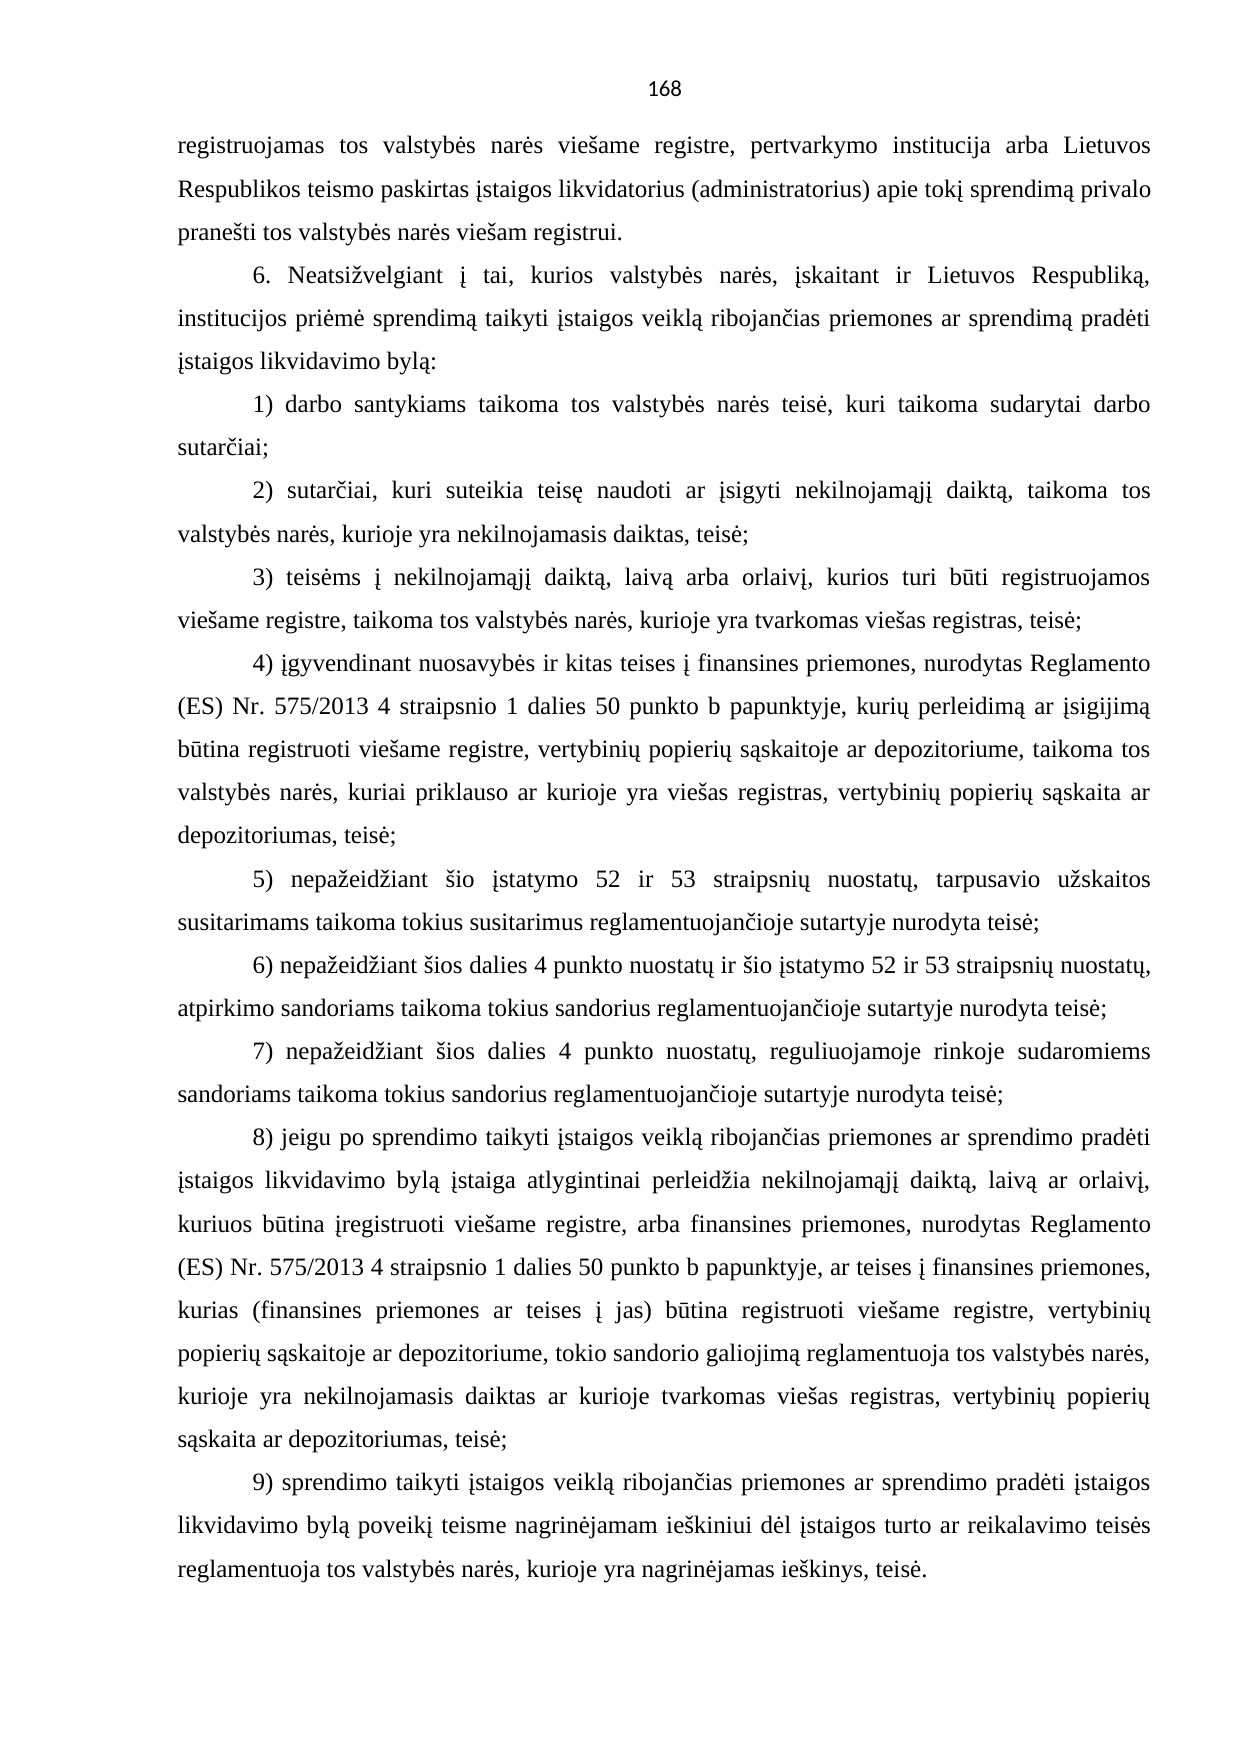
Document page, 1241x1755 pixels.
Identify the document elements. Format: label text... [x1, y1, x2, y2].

text 7) nepažeidžiant šios dalies 4 punkto nuostatų, reguliuojamoje rinkoje sudaromiems sandoriams taikoma tokius sandorius reglamentuojančioje sutartyje nurodyta teisė; [177, 1036, 1152, 1108]
text 4) įgyvendinant nuosavybės ir kitas teises į finansines priemones, nurodytas Reglamento (ES) Nr. 575/2013 4 straipsnio 1 dalies 50 punkto b papunktyje, kurių perleidimą ar įsigijimą būtina registruoti viešame registre, vertybinių popierių sąskaitoje ar depozitoriume, taikoma tos valstybės narės, kuriai priklauso ar kurioje yra viešas registras, vertybinių popierių sąskaita ar depozitoriumas, teisė; [177, 648, 1152, 849]
text 5) nepažeidžiant šio įstatymo 52 ir 53 straipsnių nuostatų, tarpusavio užskaitos susitarimams taikoma tokius susitarimus reglamentuojančioje sutartyje nurodyta teisė; [177, 864, 1152, 936]
text 9) sprendimo taikyti įstaigos veiklą ribojančias priemones ar sprendimo pradėti įstaigos likvidavimo bylą poveikį teisme nagrinėjamam ieškiniui dėl įstaigos turto ar reikalavimo teisės reglamentuoja tos valstybės narės, kurioje yra nagrinėjamas ieškinys, teisė. [177, 1467, 1152, 1582]
text registruojamas tos valstybės narės viešame registre, pertvarkymo institucija arba Lietuvos Respublikos teismo paskirtas įstaigos likvidatorius (administratorius) apie tokį sprendimą privalo pranešti tos valstybės narės viešam registrui. [177, 131, 1152, 246]
text 1) darbo santykiams taikoma tos valstybės narės teisė, kuri taikoma sudarytai darbo sutarčiai; [177, 389, 1152, 461]
text 2) sutarčiai, kuri suteikia teisę naudoti ar įsigyti nekilnojamąjį daiktą, taikoma tos valstybės narės, kurioje yra nekilnojamasis daiktas, teisė; [177, 476, 1152, 547]
text 6. Neatsižvelgiant į tai, kurios valstybės narės, įskaitant ir Lietuvos Respubliką, institucijos priėmė sprendimą taikyti įstaigos veiklą ribojančias priemones ar sprendimą pradėti įstaigos likvidavimo bylą: [177, 260, 1152, 375]
text 6) nepažeidžiant šios dalies 4 punkto nuostatų ir šio įstatymo 52 ir 53 straipsnių nuostatų, atpirkimo sandoriams taikoma tokius sandorius reglamentuojančioje sutartyje nurodyta teisė; [177, 950, 1152, 1022]
text 3) teisėms į nekilnojamąjį daiktą, laivą arba orlaivį, kurios turi būti registruojamos viešame registre, taikoma tos valstybės narės, kurioje yra tvarkomas viešas registras, teisė; [177, 562, 1152, 634]
text 8) jeigu po sprendimo taikyti įstaigos veiklą ribojančias priemones ar sprendimo pradėti įstaigos likvidavimo bylą įstaiga atlygintinai perleidžia nekilnojamąjį daiktą, laivą ar orlaivį, kuriuos būtina įregistruoti viešame registre, arba finansines priemones, nurodytas Reglamento (ES) Nr. 575/2013 4 straipsnio 1 dalies 50 punkto b papunktyje, ar teises į finansines priemones, kurias (finansines priemones ar teises į jas) būtina registruoti viešame registre, vertybinių popierių sąskaitoje ar depozitoriume, tokio sandorio galiojimą reglamentuoja tos valstybės narės, kurioje yra nekilnojamasis daiktas ar kurioje tvarkomas viešas registras, vertybinių popierių sąskaita ar depozitoriumas, teisė; [177, 1122, 1152, 1453]
